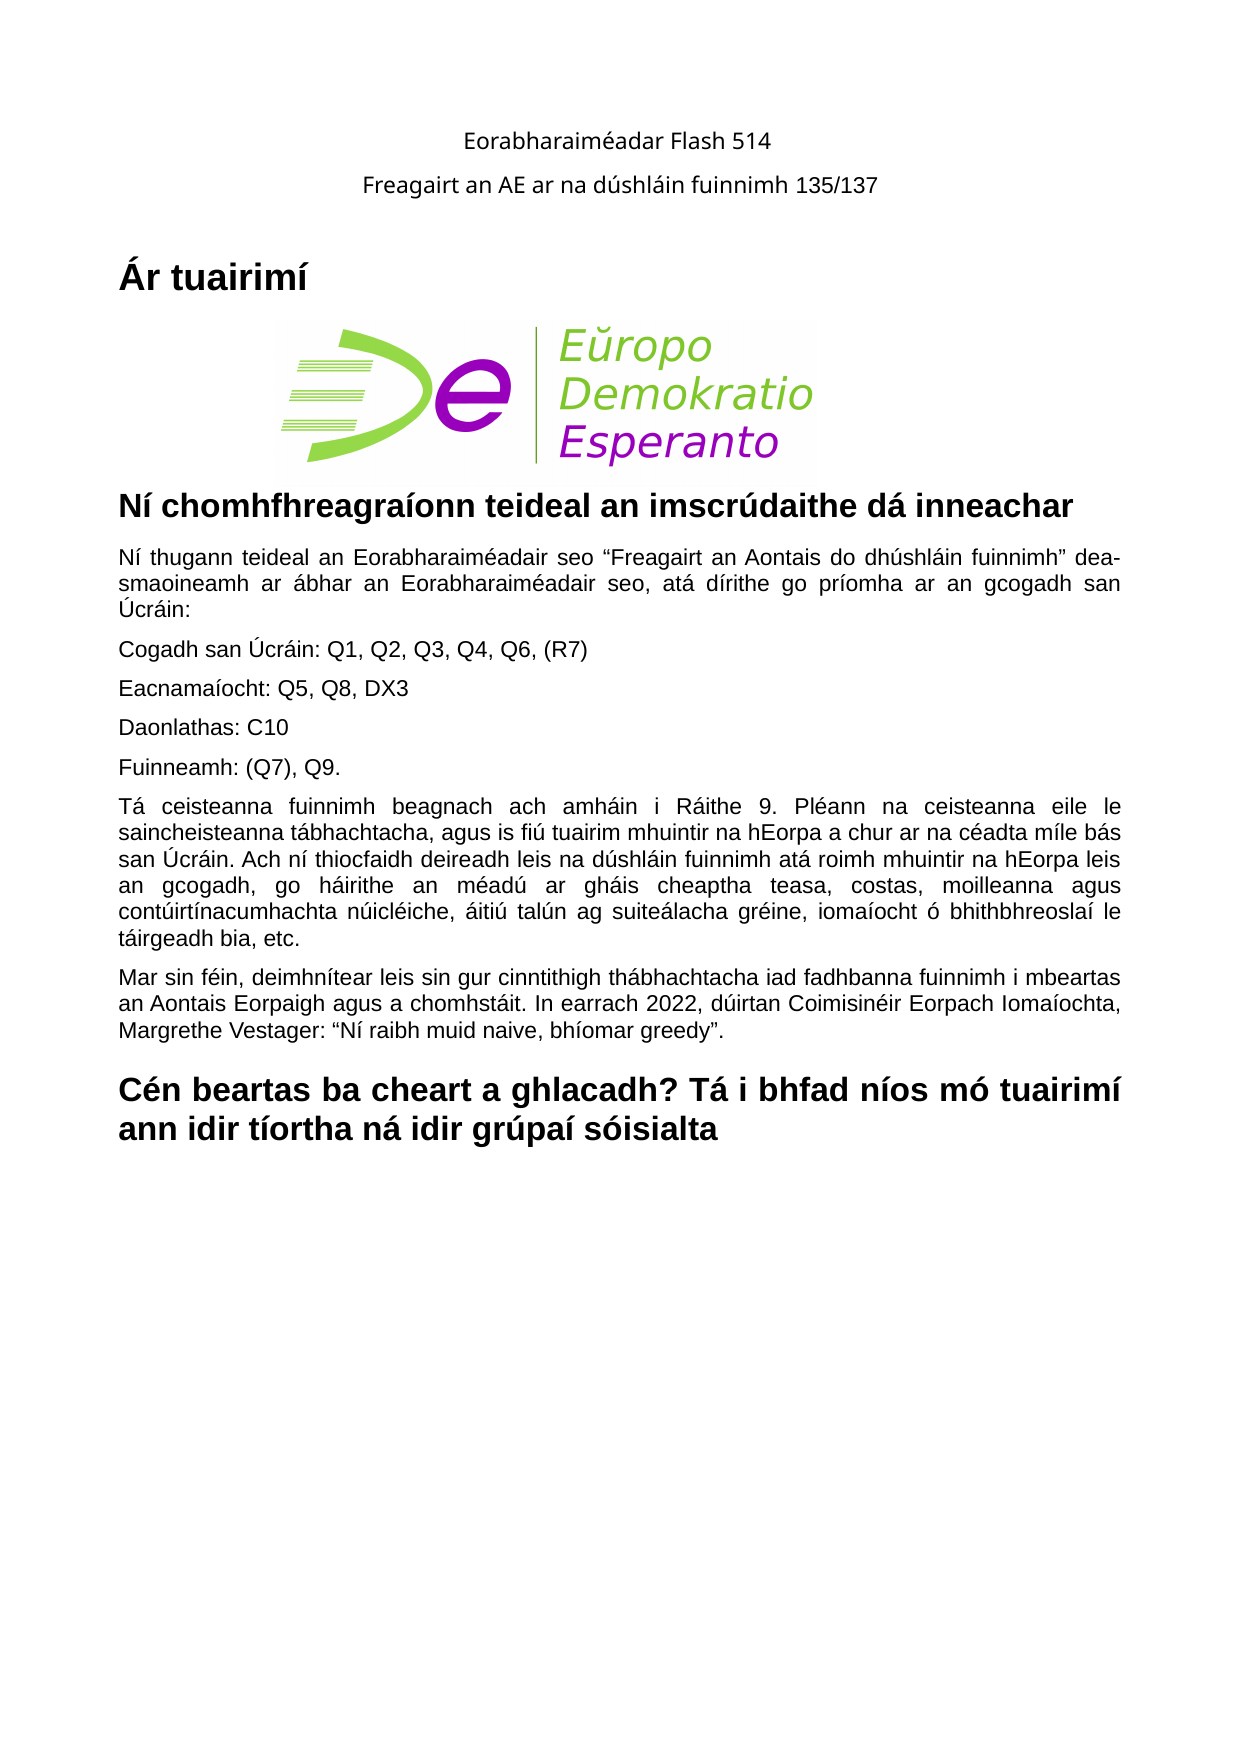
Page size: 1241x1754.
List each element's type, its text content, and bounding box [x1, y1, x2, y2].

text Eacnamaíocht: Q5, Q8, DX3 [118, 675, 1122, 701]
picture [273, 320, 817, 487]
text Cogadh san Úcráin: Q1, Q2, Q3, Q4, Q6, (R7) [118, 636, 1122, 662]
subtitle Ní chomhfhreagraíonn teideal an imscrúdaithe dá inneachar [118, 483, 1122, 525]
text Fuinneamh: (Q7), Q9. [118, 753, 1122, 780]
text Ní thugann teideal an Eorabharaiméadair seo “Freagairt an Aontais do dhúshláin fuinnimh” dea-smaoineamh ar ábhar an Eorabharaiméadair seo, atá dírithe go príomha ar an gcogadh san Úcráin: [118, 544, 1122, 623]
text Mar sin féin, deimhnítear leis sin gur cinntithigh thábhachtacha iad fadhbanna fuinnimh i mbeartas an Aontais Eorpaigh agus a chomhstáit. In earrach 2022, dúirtan Coimisinéir Eorpach Iomaíochta, Margrethe Vestager: “Ní raibh muid naive, bhíomar greedy”. [118, 964, 1122, 1043]
text Daonlathas: C10 [118, 714, 1122, 741]
subtitle Ár tuairimí [118, 254, 1122, 298]
text Tá ceisteanna fuinnimh beagnach ach amháin i Ráithe 9. Pléann na ceisteanna eile le saincheisteanna tábhachtacha, agus is fiú tuairim mhuintir na hEorpa a chur ar na céadta míle bás san Úcráin. Ach ní thiocfaidh deireadh leis na dúshláin fuinnimh atá roimh mhuintir na hEorpa leis an gcogadh, go háirithe an méadú ar gháis cheaptha teasa, costas, moilleanna agus contúirtínacumhachta núicléiche, áitiú talún ag suiteálacha gréine, iomaíocht ó bhithbhreoslaí le táirgeadh bia, etc. [118, 793, 1122, 951]
subtitle Cén beartas ba cheart a ghlacadh? Tá i bhfad níos mó tuairimí ann idir tíortha ná idir grúpaí sóisialta [118, 1070, 1122, 1147]
